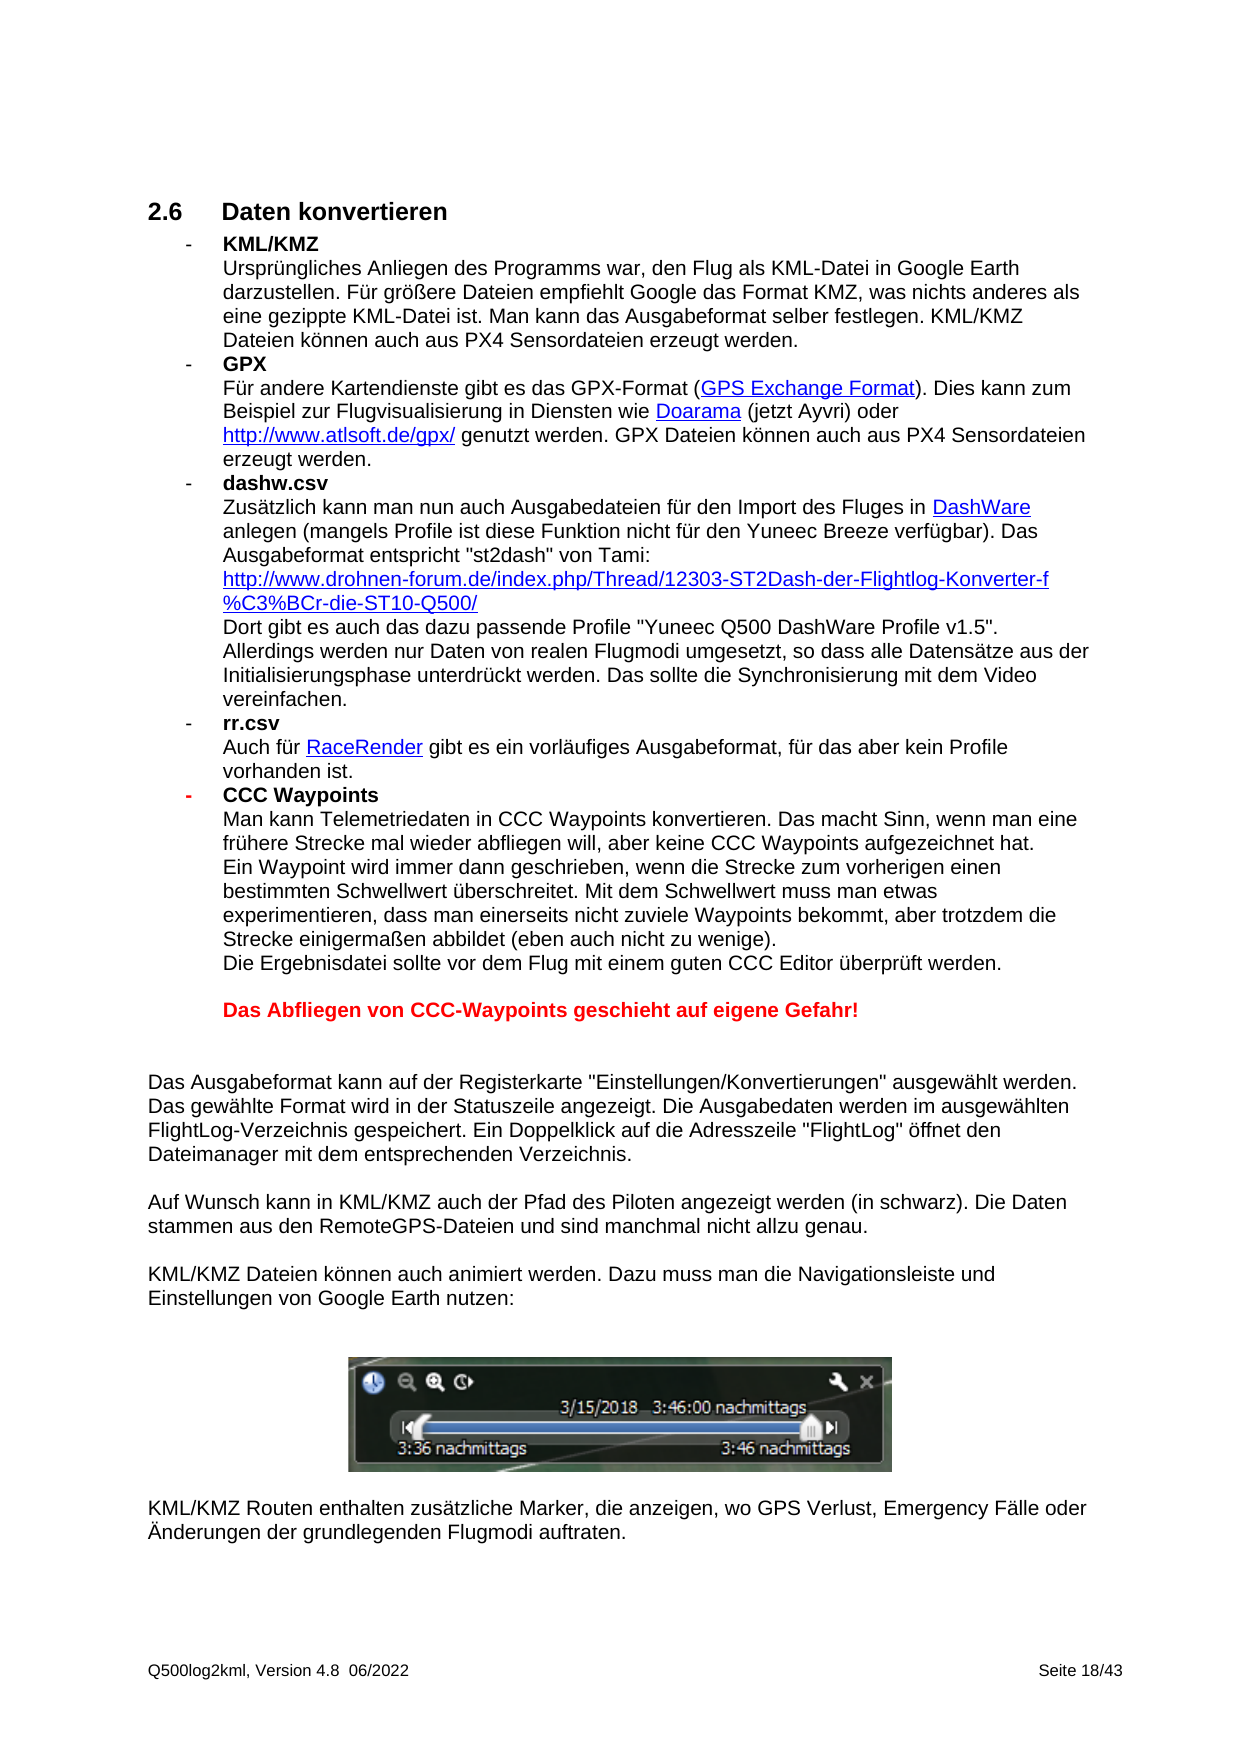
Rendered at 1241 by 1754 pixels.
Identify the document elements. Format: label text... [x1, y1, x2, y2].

text KML/KMZ Dateien können auch animiert werden. Dazu muss man die Navigationsleiste und Einstellungen von Google Earth nutzen: [148, 1262, 1093, 1310]
list dashw.csv Zusätzlich kann man nun auch Ausgabedateien für den Import des Fluges in DashWare anlegen (mangels Profile ist diese Funktion nicht für den Yuneec Breeze verfügbar). Das Ausgabeformat entspricht "st2dash" von Tami: http://www.drohnen-forum.de/index.php/Thread/12303-ST2Dash-der-Flightlog-Konverter-f%C3%BCr-die-ST10-Q500/ Dort gibt es auch das dazu passende Profile "Yuneec Q500 DashWare Profile v1.5". Allerdings werden nur Daten von realen Flugmodi umgesetzt, so dass alle Datensätze aus der Initialisierungsphase unterdrückt werden. Das sollte die Synchronisierung mit dem Video vereinfachen. [185, 471, 1093, 711]
text KML/KMZ Routen enthalten zusätzliche Marker, die anzeigen, wo GPS Verlust, Emergency Fälle oder Änderungen der grundlegenden Flugmodi auftraten. [148, 1496, 1093, 1543]
list KML/KMZ Ursprüngliches Anliegen des Programms war, den Flug als KML-Datei in Google Earth darzustellen. Für größere Dateien empfiehlt Google das Format KMZ, was nichts anderes als eine gezippte KML-Datei ist. Man kann das Ausgabeformat selber festlegen. KML/KMZ Dateien können auch aus PX4 Sensordateien erzeugt werden. [185, 232, 1093, 351]
text Auf Wunsch kann in KML/KMZ auch der Pfad des Piloten angezeigt werden (in schwarz). Die Daten stammen aus den RemoteGPS-Dateien und sind manchmal nicht allzu genau. [148, 1190, 1093, 1238]
list CCC Waypoints Man kann Telemetriedaten in CCC Waypoints konvertieren. Das macht Sinn, wenn man eine frühere Strecke mal wieder abfliegen will, aber keine CCC Waypoints aufgezeichnet hat. Ein Waypoint wird immer dann geschrieben, wenn die Strecke zum vorherigen einen bestimmten Schwellwert überschreitet. Mit dem Schwellwert muss man etwas experimentieren, dass man einerseits nicht zuviele Waypoints bekommt, aber trotzdem die Strecke einigermaßen abbildet (eben auch nicht zu wenige). Die Ergebnisdatei sollte vor dem Flug mit einem guten CCC Editor überprüft werden. Das Abfliegen von CCC-Waypoints geschieht auf eigene Gefahr! [185, 783, 1093, 1022]
list GPX Für andere Kartendienste gibt es das GPX-Format (GPS Exchange Format). Dies kann zum Beispiel zur Flugvisualisierung in Diensten wie Doarama (jetzt Ayvri) oder http://www.atlsoft.de/gpx/ genutzt werden. GPX Dateien können auch aus PX4 Sensordateien erzeugt werden. [185, 351, 1093, 471]
subtitle Daten konvertieren [148, 197, 1093, 225]
text Das Ausgabeformat kann auf der Registerkarte "Einstellungen/Konvertierungen" ausgewählt werden. Das gewählte Format wird in der Statuszeile angezeigt. Die Ausgabedaten werden im ausgewählten FlightLog-Verzeichnis gespeichert. Ein Doppelklick auf die Adresszeile "FlightLog" öffnet den Dateimanager mit dem entsprechenden Verzeichnis. [148, 1070, 1093, 1166]
list rr.csv Auch für RaceRender gibt es ein vorläufiges Ausgabeformat, für das aber kein Profile vorhanden ist. [185, 711, 1093, 783]
picture [348, 1357, 892, 1472]
